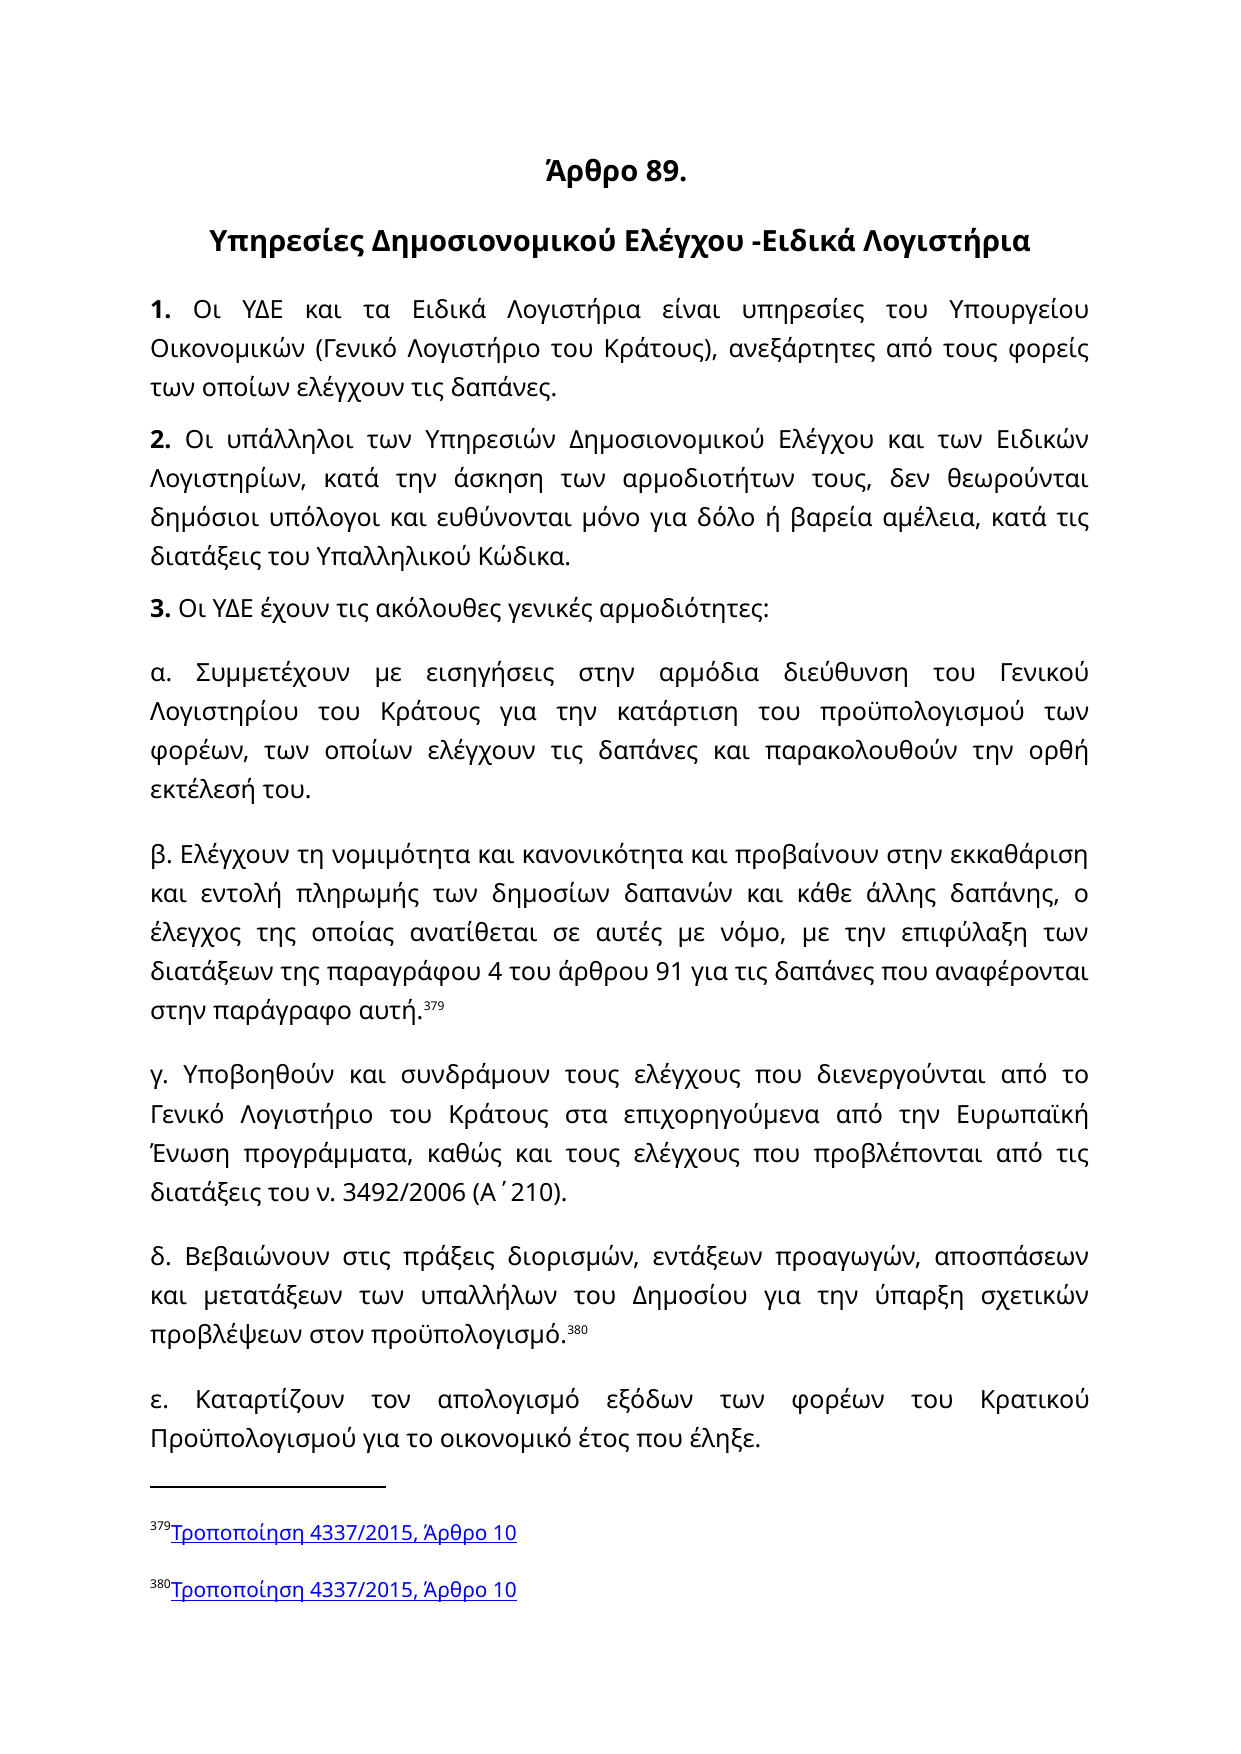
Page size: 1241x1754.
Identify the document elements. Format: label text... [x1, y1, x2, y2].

subtitle Άρθρο 89. [150, 150, 1090, 190]
text 3. Οι ΥΔΕ έχουν τις ακόλουθες γενικές αρμοδιότητες: [150, 590, 1090, 624]
text Τροποποίηση 4337/2015, Άρθρο 10 [150, 1518, 1090, 1546]
text 2. Οι υπάλληλοι των Υπηρεσιών Δημοσιονομικού Ελέγχου και των Ειδικών Λογιστηρίων, κατά την άσκηση των αρμοδιοτήτων τους, δεν θεωρούνται δημόσιοι υπόλογοι και ευθύνονται μόνο για δόλο ή βαρεία αμέλεια, κατά τις διατάξεις του Υπαλληλικού Κώδικα. [150, 421, 1090, 573]
text α. Συμμετέχουν με εισηγήσεις στην αρμόδια διεύθυνση του Γενικού Λογιστηρίου του Κράτους για την κατάρτιση του προϋπολογισμού των φορέων, των οποίων ελέγχουν τις δαπάνες και παρακολουθούν την ορθή εκτέλεσή του. [150, 654, 1090, 806]
text ε. Καταρτίζουν τον απολογισμό εξόδων των φορέων του Κρατικού Προϋπολογισμού για το οικονομικό έτος που έληξε. [150, 1381, 1090, 1454]
text δ. Βεβαιώνουν στις πράξεις διορισμών, εντάξεων προαγωγών, αποσπάσεων και μετατάξεων των υπαλλήλων του Δημοσίου για την ύπαρξη σχετικών προβλέψεων στον προϋπολογισμό. [150, 1239, 1090, 1351]
subtitle Υπηρεσίες Δημοσιονομικού Ελέγχου -Ειδικά Λογιστήρια [150, 221, 1090, 260]
text 1. Οι ΥΔΕ και τα Ειδικά Λογιστήρια είναι υπηρεσίες του Υπουργείου Οικονομικών (Γενικό Λογιστήριο του Κράτους), ανεξάρτητες από τους φορείς των οποίων ελέγχουν τις δαπάνες. [150, 291, 1090, 404]
text β. Ελέγχουν τη νομιμότητα και κανονικότητα και προβαίνουν στην εκκαθάριση και εντολή πληρωμής των δημοσίων δαπανών και κάθε άλλης δαπάνης, ο έλεγχος της οποίας ανατίθεται σε αυτές με νόμο, με την επιφύλαξη των διατάξεων της παραγράφου 4 του άρθρου 91 για τις δαπάνες που αναφέρονται στην παράγραφο αυτή. [150, 836, 1090, 1027]
text γ. Υποβοηθούν και συνδράμουν τους ελέγχους που διενεργούνται από το Γενικό Λογιστήριο του Κράτους στα επιχορηγούμενα από την Ευρωπαϊκή Ένωση προγράμματα, καθώς και τους ελέγχους που προβλέπονται από τις διατάξεις του ν. 3492/2006 (Α΄210). [150, 1057, 1090, 1209]
text Τροποποίηση 4337/2015, Άρθρο 10 [150, 1576, 1090, 1604]
